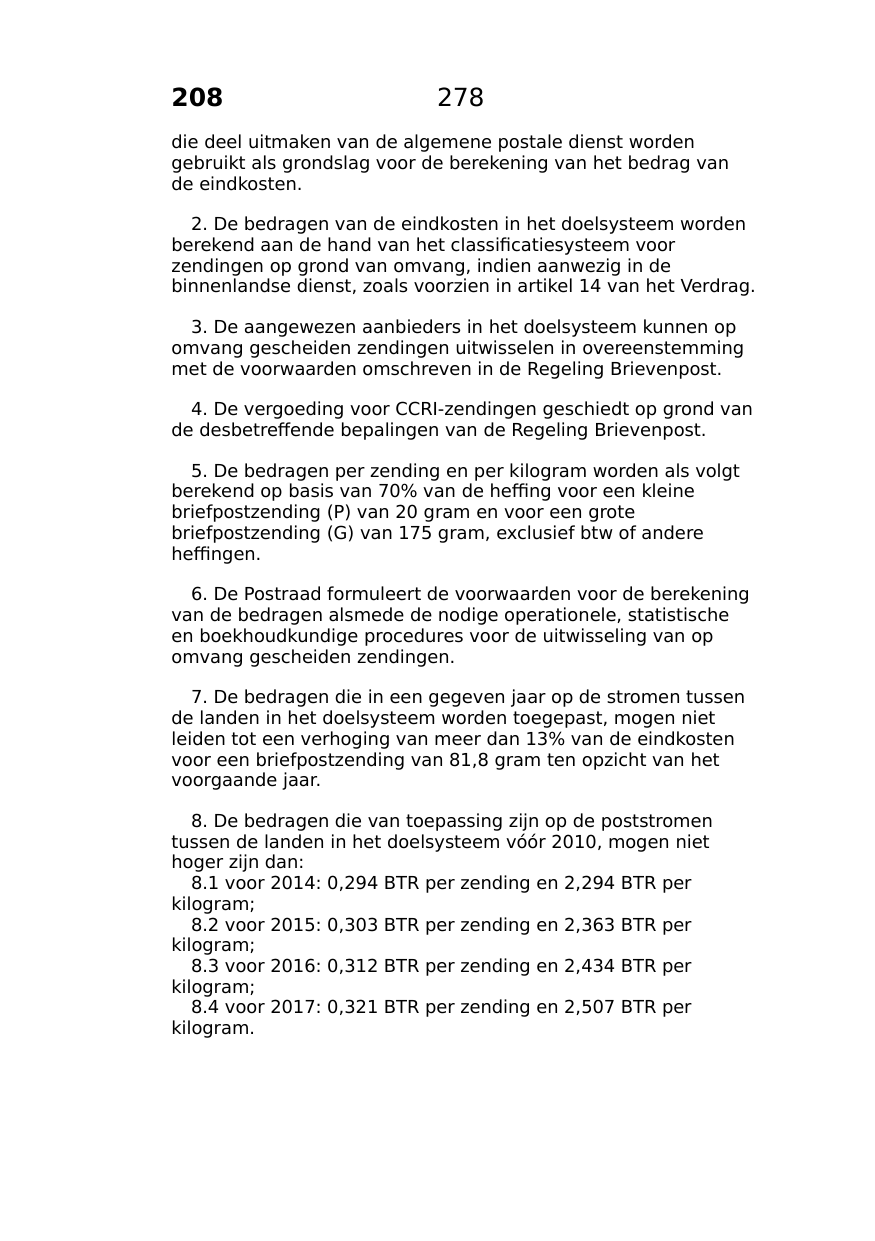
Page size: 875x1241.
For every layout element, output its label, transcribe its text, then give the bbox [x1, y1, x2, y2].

text 8.3 voor 2016: 0,312 BTR per zending en 2,434 BTR per kilogram; [171, 956, 756, 997]
text 2. De bedragen van de eindkosten in het doelsysteem worden berekend aan de hand van het classificatiesysteem voor zendingen op grond van omvang, indien aanwezig in de binnenlandse dienst, zoals voorzien in artikel 14 van het Verdrag. [171, 214, 756, 297]
text 6. De Postraad formuleert de voorwaarden voor de berekening van de bedragen alsmede de nodige operationele, statistische en boekhoudkundige procedures voor de uitwisseling van op omvang gescheiden zendingen. [171, 584, 756, 667]
text 4. De vergoeding voor CCRI-zendingen geschiedt op grond van de desbetreffende bepalingen van de Regeling Brievenpost. [171, 399, 756, 441]
text die deel uitmaken van de algemene postale dienst worden gebruikt als grondslag voor de berekening van het bedrag van de eindkosten. [171, 132, 756, 194]
text 8.4 voor 2017: 0,321 BTR per zending en 2,507 BTR per kilogram. [171, 997, 756, 1039]
text 5. De bedragen per zending en per kilogram worden als volgt berekend op basis van 70% van de heffing voor een kleine briefpostzending (P) van 20 gram en voor een grote briefpostzending (G) van 175 gram, exclusief btw of andere heffingen. [171, 461, 756, 564]
text 7. De bedragen die in een gegeven jaar op de stromen tussen de landen in het doelsysteem worden toegepast, mogen niet leiden tot een verhoging van meer dan 13% van de eindkosten voor een briefpostzending van 81,8 gram ten opzicht van het voorgaande jaar. [171, 687, 756, 791]
text 8.2 voor 2015: 0,303 BTR per zending en 2,363 BTR per kilogram; [171, 914, 756, 956]
text 8. De bedragen die van toepassing zijn op de poststromen tussen de landen in het doelsysteem vóór 2010, mogen niet hoger zijn dan: [171, 811, 756, 873]
text 3. De aangewezen aanbieders in het doelsysteem kunnen op omvang gescheiden zendingen uitwisselen in overeenstemming met de voorwaarden omschreven in de Regeling Brievenpost. [171, 317, 756, 379]
text 8.1 voor 2014: 0,294 BTR per zending en 2,294 BTR per kilogram; [171, 873, 756, 914]
